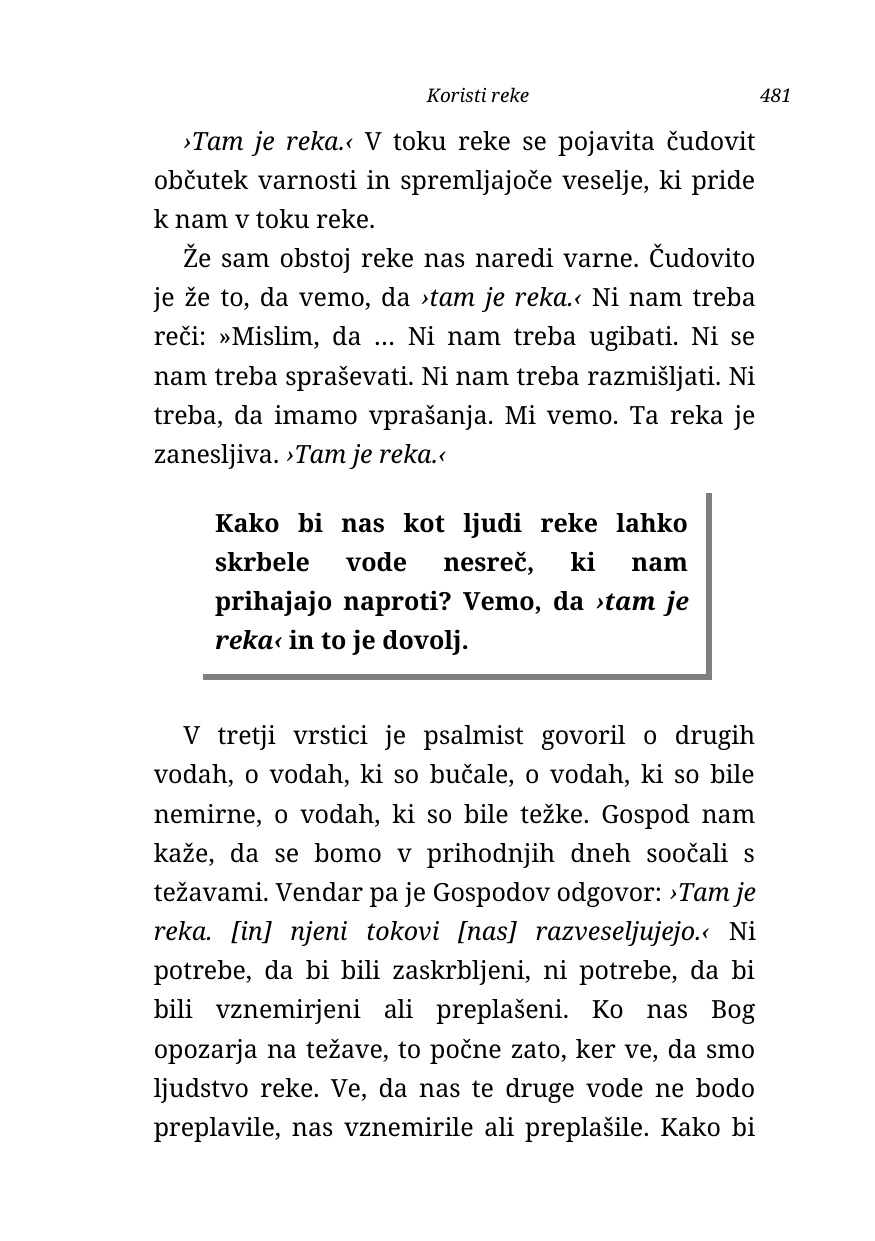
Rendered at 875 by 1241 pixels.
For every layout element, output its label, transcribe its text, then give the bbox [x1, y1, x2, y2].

text Že sam obstoj reke nas naredi varne. Čudovito je že to, da vemo, da ›tam je reka.‹ Ni nam treba reči: »Mislim, da … Ni nam treba ugibati. Ni se nam treba spraševati. Ni nam treba razmišljati. Ni treba, da imamo vprašanja. Mi vemo. Ta reka je zanesljiva. ›Tam je reka.‹ [153, 241, 756, 471]
text Kako bi nas kot ljudi reke lahko skrbele vode nesreč, ki nam prihajajo naproti? Vemo, da ›tam je reka‹ in to je dovolj. [197, 487, 706, 674]
text ›Tam je reka.‹ V toku reke se pojavita čudovit občutek varnosti in spremljajoče veselje, ki pride k nam v toku reke. [153, 123, 756, 236]
text V tretji vrstici je psalmist govoril o drugih vodah, o vodah, ki so bučale, o vodah, ki so bile nemirne, o vodah, ki so bile težke. Gospod nam kaže, da se bomo v prihodnjih dneh soočali s težavami. Vendar pa je Gospodov odgovor: ›Tam je reka. [in] njeni tokovi [nas] razveseljujejo.‹ Ni potrebe, da bi bili zaskrbljeni, ni potrebe, da bi bili vznemirjeni ali preplašeni. Ko nas Bog opozarja na težave, to počne zato, ker ve, da smo ljudstvo reke. Ve, da nas te druge vode ne bodo preplavile, nas vznemirile ali preplašile. Kako bi [153, 718, 756, 1144]
